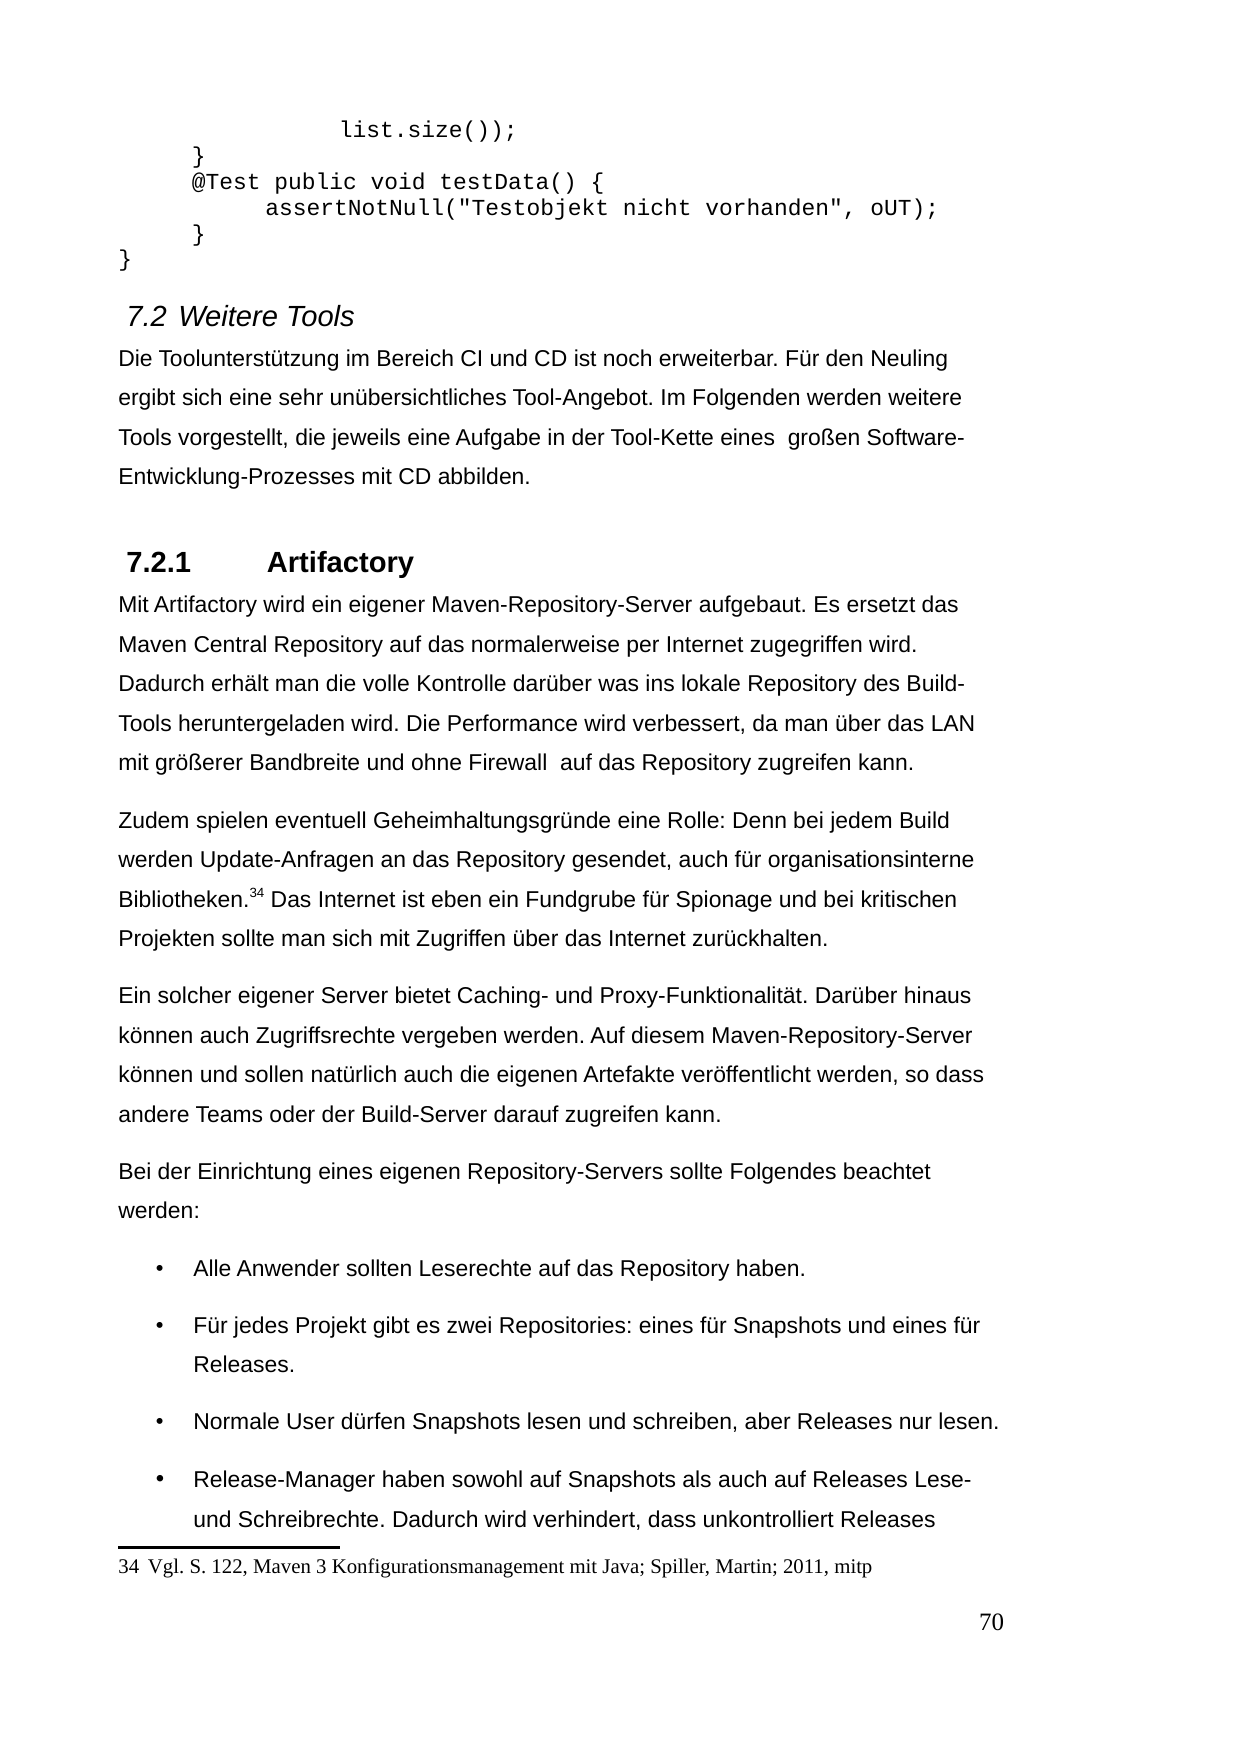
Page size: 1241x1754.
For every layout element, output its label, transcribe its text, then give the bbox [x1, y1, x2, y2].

text Ein solcher eigener Server bietet Caching- und Proxy-Funktionalität. Darüber hinaus können auch Zugriffsrechte vergeben werden. Auf diesem Maven-Repository-Server können und sollen natürlich auch die eigenen Artefakte veröffentlicht werden, so dass andere Teams oder der Build-Server darauf zugreifen kann. [118, 982, 1004, 1127]
list Alle Anwender sollten Leserechte auf das Repository haben. [156, 1254, 1004, 1281]
text Vgl. S. 122, Maven 3 Konfigurationsmanagement mit Java; Spiller, Martin; 2011, mitp [118, 1553, 1004, 1578]
text } [118, 222, 1004, 248]
text Zudem spielen eventuell Geheimhaltungsgründe eine Rolle: Denn bei jedem Build werden Update-Anfragen an das Repository gesendet, auch für organisationsinterne Bibliotheken. Das Internet ist eben ein Fundgrube für Spionage und bei kritischen Projekten sollte man sich mit Zugriffen über das Internet zurückhalten. [118, 807, 1004, 951]
text assertNotNull("Testobjekt nicht vorhanden", oUT); [118, 196, 1004, 222]
list Release-Manager haben sowohl auf Snapshots als auch auf Releases Lese- und Schreibrechte. Dadurch wird verhindert, dass unkontrolliert Releases [156, 1466, 1004, 1532]
list Für jedes Projekt gibt es zwei Repositories: eines für Snapshots und eines für Releases. [156, 1312, 1004, 1377]
text Die Toolunterstützung im Bereich CI und CD ist noch erweiterbar. Für den Neuling ergibt sich eine sehr unübersichtliches Tool-Angebot. Im Folgenden werden weitere Tools vorgestellt, die jeweils eine Aufgabe in der Tool-Kette eines großen Software-Entwicklung-Prozesses mit CD abbilden. [118, 345, 1004, 489]
list Normale User dürfen Snapshots lesen und schreiben, aber Releases nur lesen. [156, 1408, 1004, 1435]
text Bei der Einrichtung eines eigenen Repository-Servers sollte Folgendes beachtet werden: [118, 1158, 1004, 1224]
subtitle Artifactory [118, 545, 1004, 579]
text } [118, 144, 1004, 170]
text list.size()); [118, 118, 1004, 144]
text @Test public void testData() { [118, 170, 1004, 196]
subtitle Weitere Tools [118, 299, 1004, 332]
text Mit Artifactory wird ein eigener Maven-Repository-Server aufgebaut. Es ersetzt das Maven Central Repository auf das normalerweise per Internet zugegriffen wird. Dadurch erhält man die volle Kontrolle darüber was ins lokale Repository des Build-Tools heruntergeladen wird. Die Performance wird verbessert, da man über das LAN mit größerer Bandbreite und ohne Firewall auf das Repository zugreifen kann. [118, 591, 1004, 776]
text } [118, 248, 1004, 274]
